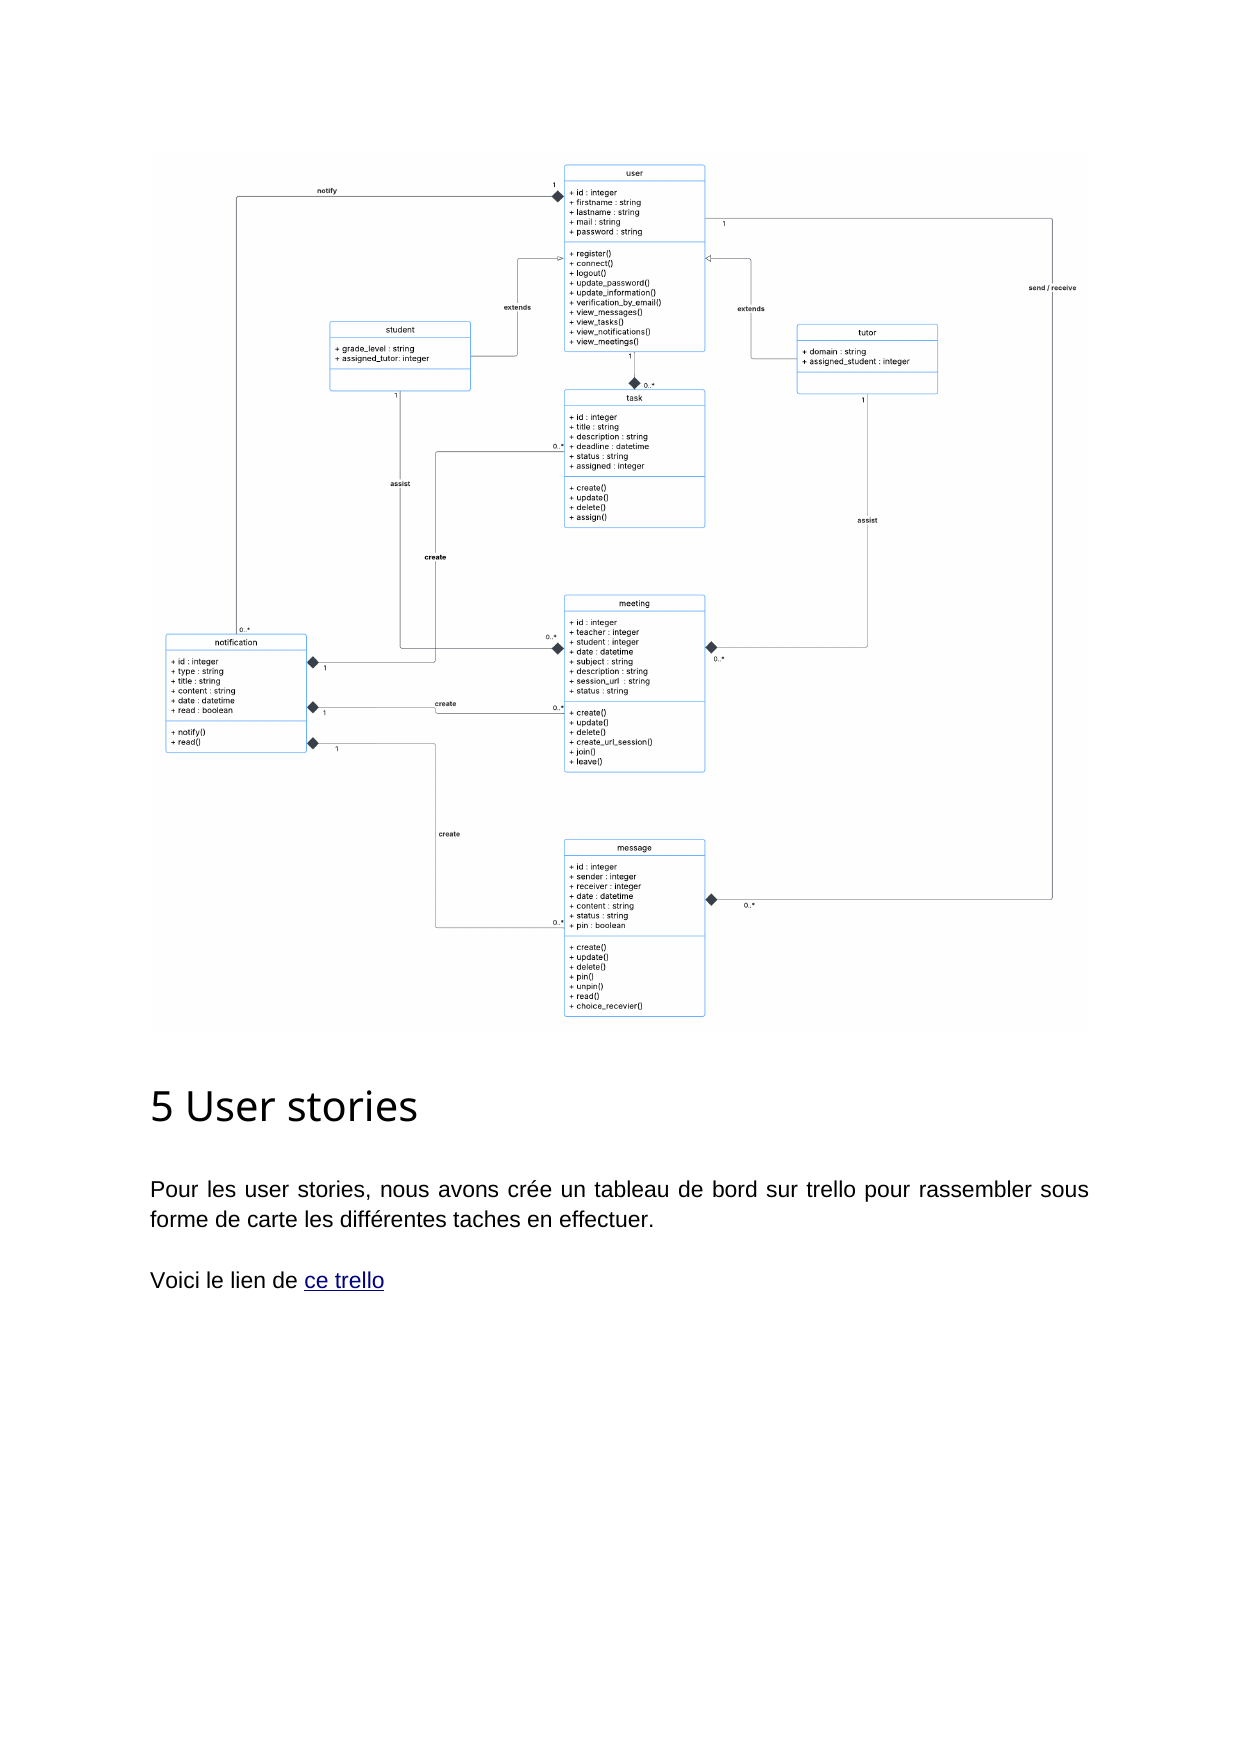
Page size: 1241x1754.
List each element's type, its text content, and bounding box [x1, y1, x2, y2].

text Voici le lien de ce trello [150, 1267, 1090, 1293]
subtitle 5 User stories [150, 1077, 1090, 1133]
text Pour les user stories, nous avons crée un tableau de bord sur trello pour rassembler sous forme de carte les différentes taches en effectuer. [150, 1176, 1090, 1233]
